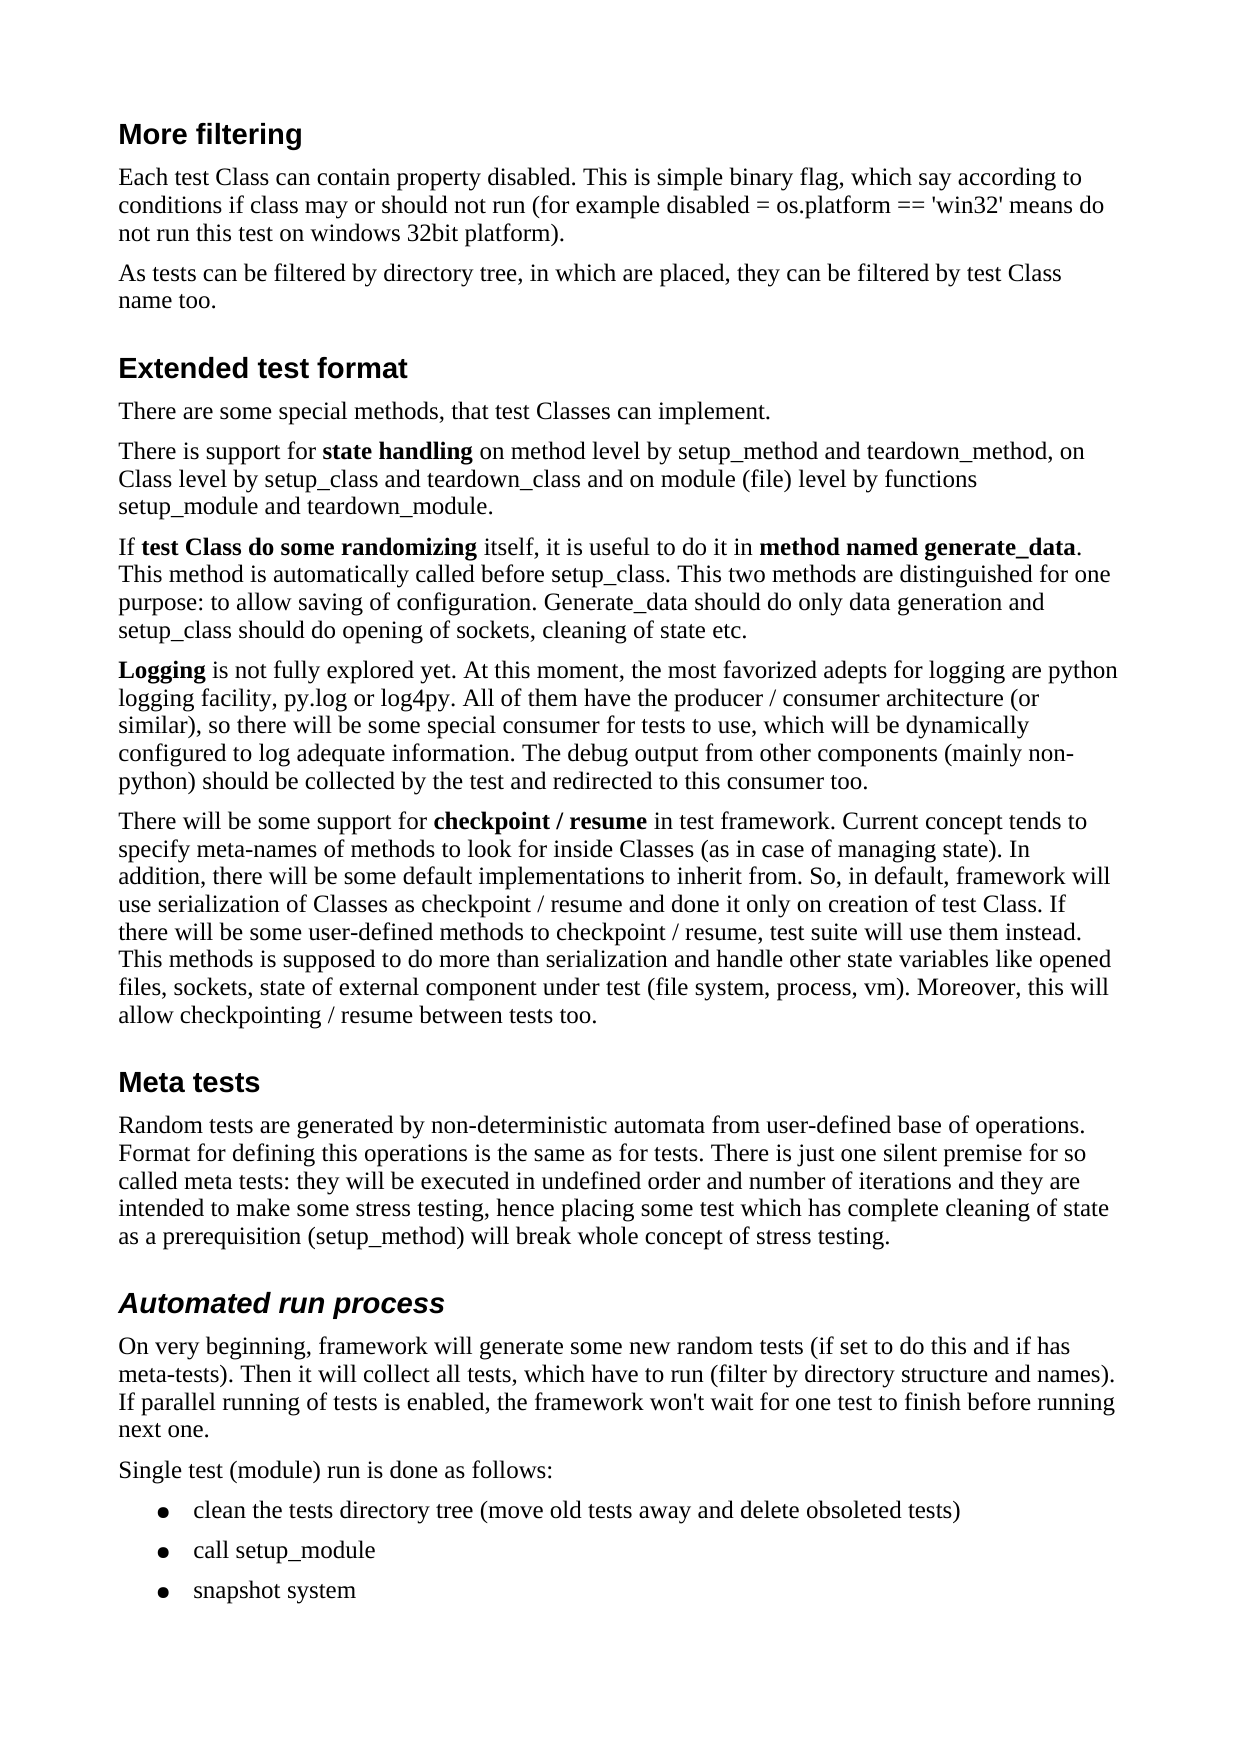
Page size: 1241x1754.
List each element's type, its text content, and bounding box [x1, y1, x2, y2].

text Logging is not fully explored yet. At this moment, the most favorized adepts for logging are python logging facility, py.log or log4py. All of them have the producer / consumer architecture (or similar), so there will be some special consumer for tests to use, which will be dynamically configured to log adequate information. The debug output from other components (mainly non-python) should be collected by the test and redirected to this consumer too. [118, 656, 1122, 794]
list call setup_module [156, 1536, 1122, 1564]
subtitle Extended test format [118, 352, 1122, 384]
text There will be some support for checkpoint / resume in test framework. Current concept tends to specify meta-names of methods to look for inside Classes (as in case of managing state). In addition, there will be some default implementations to inherit from. So, in default, framework will use serialization of Classes as checkpoint / resume and done it only on creation of test Class. If there will be some user-defined methods to checkpoint / resume, test suite will use them instead. This methods is supposed to do more than serialization and handle other state variables like opened files, sockets, state of external component under test (file system, process, vm). Moreover, this will allow checkpointing / resume between tests too. [118, 807, 1122, 1029]
text There are some special methods, that test Classes can implement. [118, 397, 1122, 424]
list clean the tests directory tree (move old tests away and delete obsoleted tests) [156, 1496, 1122, 1524]
subtitle Meta tests [118, 1066, 1122, 1099]
text On very beginning, framework will generate some new random tests (if set to do this and if has meta-tests). Then it will collect all tests, which have to run (filter by directory structure and names). If parallel running of tests is enabled, the framework won't wait for one test to finish before running next one. [118, 1332, 1122, 1443]
text There is support for state handling on method level by setup_method and teardown_method, on Class level by setup_class and teardown_class and on module (file) level by functions setup_module and teardown_module. [118, 437, 1122, 520]
subtitle More filtering [118, 118, 1122, 151]
list snapshot system [156, 1576, 1122, 1604]
text Each test Class can contain property disabled. This is simple binary flag, which say according to conditions if class may or should not run (for example disabled = os.platform == 'win32' means do not run this test on windows 32bit platform). [118, 163, 1122, 246]
text As tests can be filtered by directory tree, in which are placed, they can be filtered by test Class name too. [118, 259, 1122, 314]
subtitle Automated run process [118, 1287, 1122, 1320]
text Random tests are generated by non-deterministic automata from user-defined base of operations. Format for defining this operations is the same as for tests. There is just one silent premise for so called meta tests: they will be executed in undefined order and number of iterations and they are intended to make some stress testing, hence placing some test which has complete cleaning of state as a prerequisition (setup_method) will break whole concept of stress testing. [118, 1111, 1122, 1250]
text If test Class do some randomizing itself, it is useful to do it in method named generate_data. This method is automatically called before setup_class. This two methods are distinguished for one purpose: to allow saving of configuration. Generate_data should do only data generation and setup_class should do opening of sockets, cleaning of state etc. [118, 533, 1122, 643]
text Single test (module) run is done as follows: [118, 1456, 1122, 1483]
